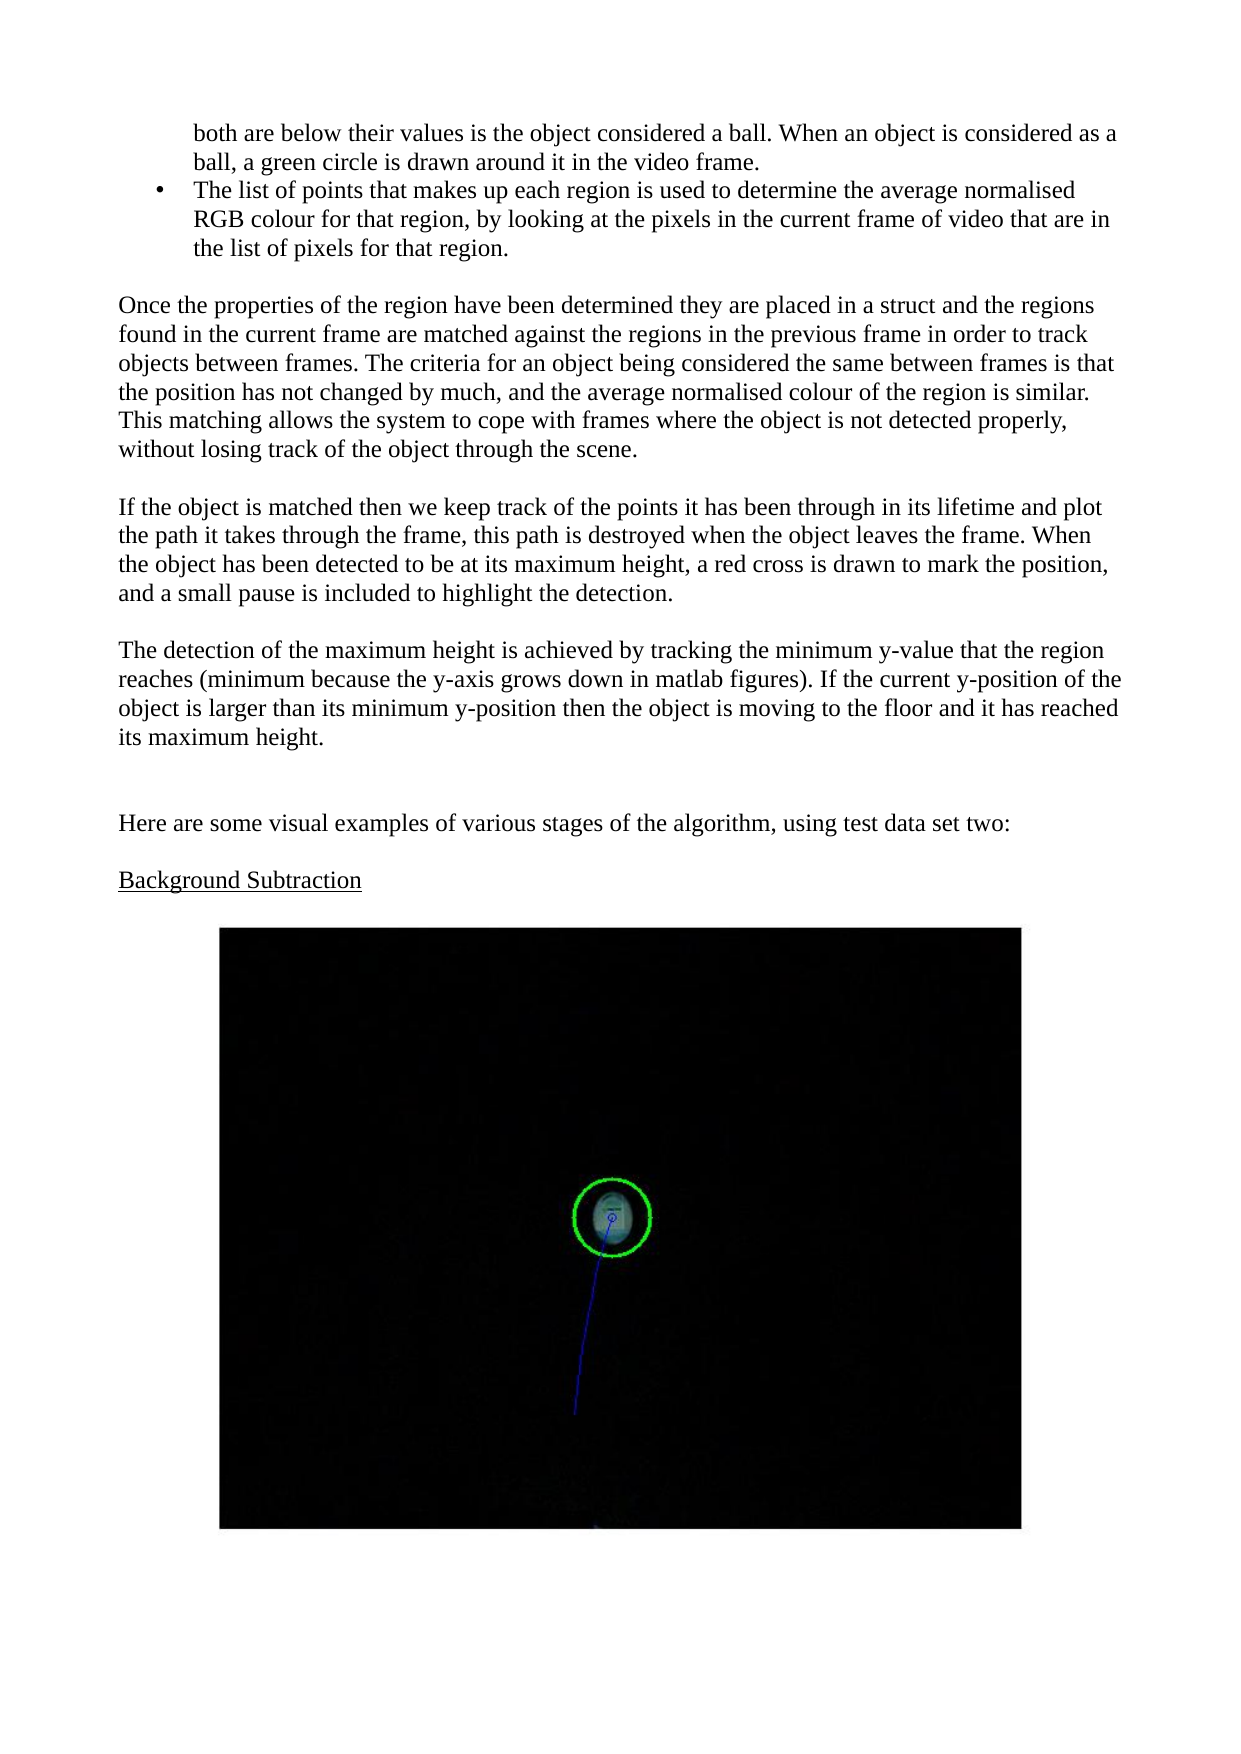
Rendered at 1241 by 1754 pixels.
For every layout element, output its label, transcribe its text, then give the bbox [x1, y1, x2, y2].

list both are below their values is the object considered a ball. When an object is considered as a ball, a green circle is drawn around it in the video frame. [156, 118, 1122, 176]
list The list of points that makes up each region is used to determine the average normalised RGB colour for that region, by looking at the pixels in the current frame of video that are in the list of pixels for that region. [156, 176, 1122, 262]
picture [118, 894, 1123, 1598]
text The detection of the maximum height is achieved by tracking the minimum y-value that the region reaches (minimum because the y-axis grows down in matlab figures). If the current y-position of the object is larger than its minimum y-position then the object is moving to the floor and it has reached its maximum height. [118, 636, 1122, 751]
text Once the properties of the region have been determined they are placed in a struct and the regions found in the current frame are matched against the regions in the previous frame in order to track objects between frames. The criteria for an object being considered the same between frames is that the position has not changed by much, and the average normalised colour of the region is similar. This matching allows the system to cope with frames where the object is not detected properly, without losing track of the object through the scene. [118, 291, 1122, 463]
text Here are some visual examples of various stages of the algorithm, using test data set two: [118, 808, 1122, 837]
text If the object is matched then we keep track of the points it has been through in its lifetime and plot the path it takes through the frame, this path is destroyed when the object leaves the frame. When the object has been detected to be at its maximum height, a red cross is drawn to mark the position, and a small pause is included to highlight the detection. [118, 492, 1122, 607]
text Background Subtraction [118, 866, 1122, 894]
